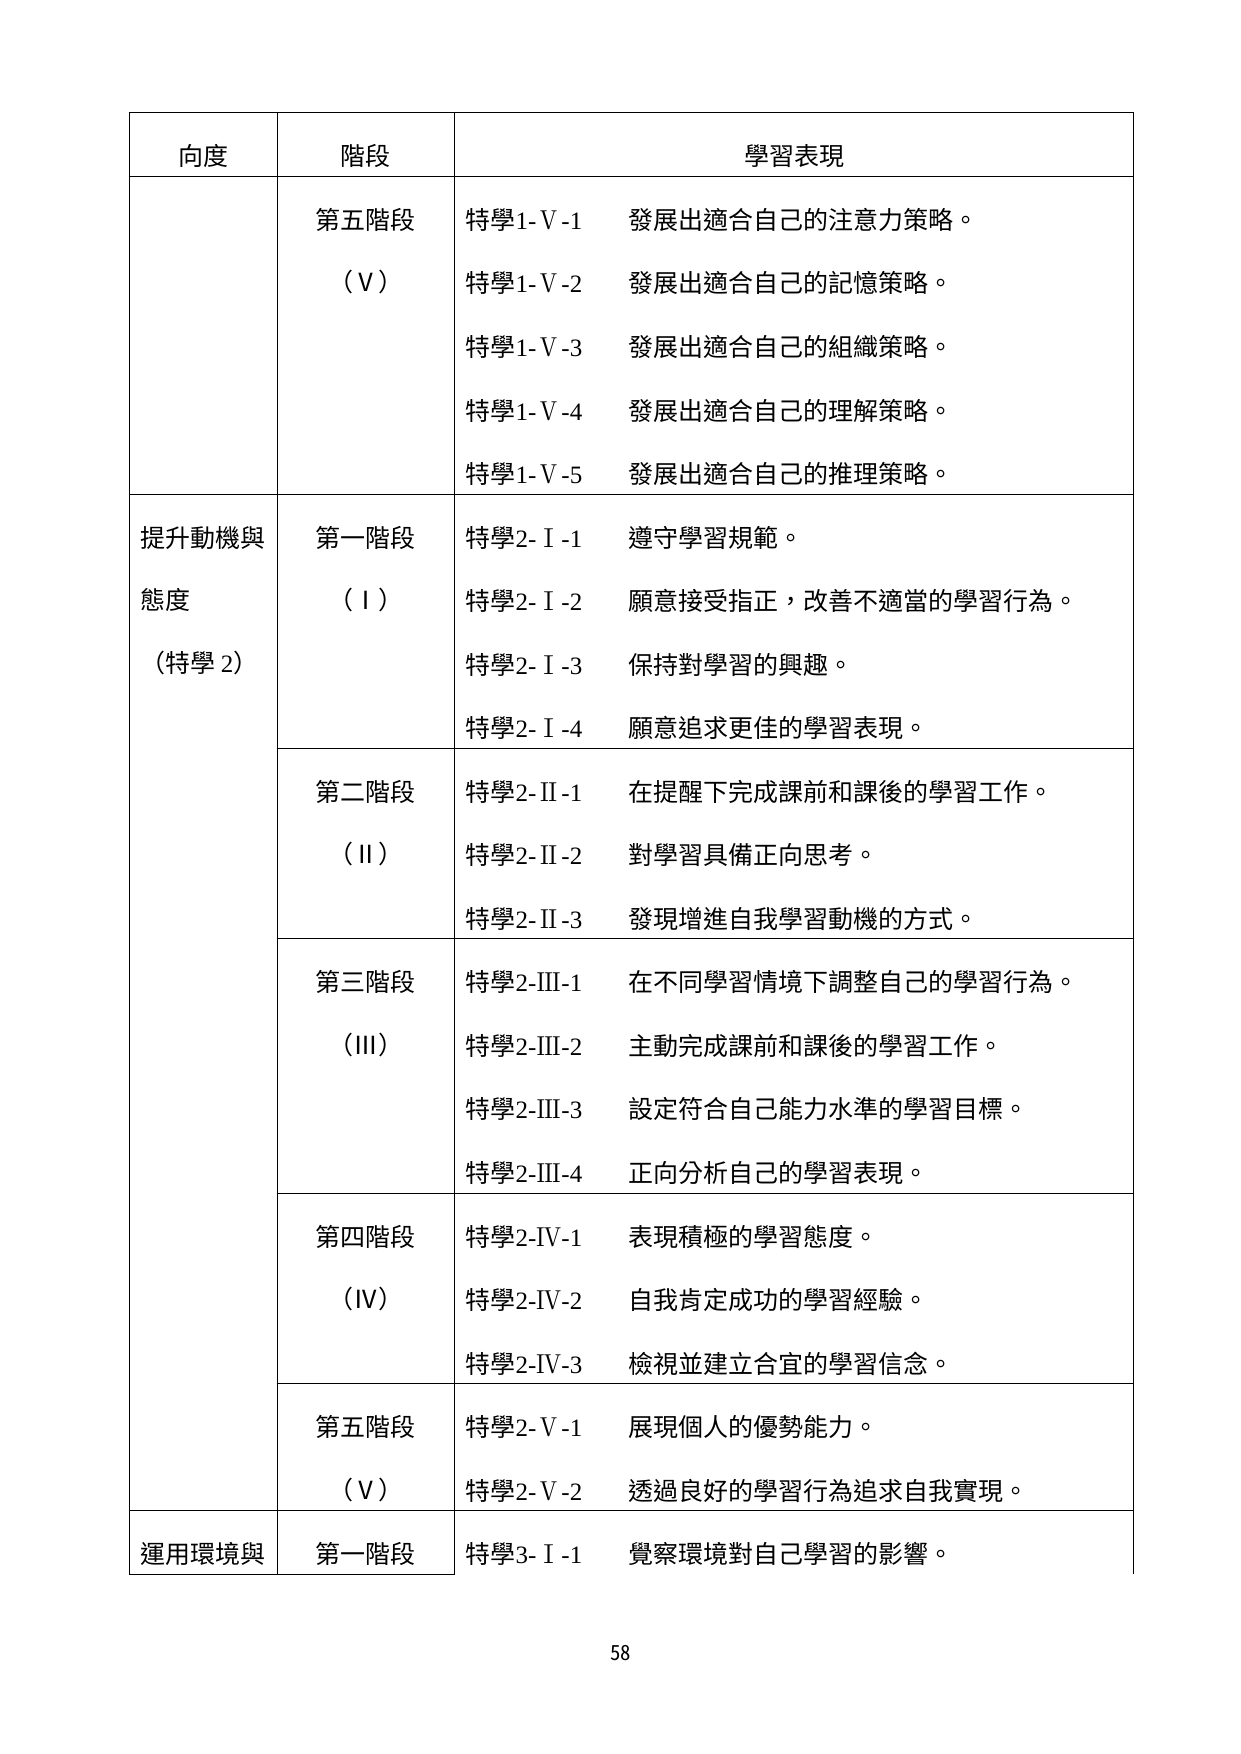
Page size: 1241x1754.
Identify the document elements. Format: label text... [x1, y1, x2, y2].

table_header 向度 [130, 113, 277, 176]
table_cell 在不同學習情境下調整自己的學習行為。 [617, 939, 1133, 1002]
table_cell 檢視並建立合宜的學習信念。 [617, 1320, 1133, 1383]
table_cell 對學習具備正向思考。 [617, 811, 1133, 875]
table_cell 第三階段（Ⅲ） [278, 939, 454, 1192]
table_cell 特學2-Ⅰ-4 [455, 684, 617, 748]
table_cell 自我肯定成功的學習經驗。 [617, 1256, 1133, 1319]
table_cell 透過良好的學習行為追求自我實現。 [617, 1447, 1133, 1510]
table_cell 遵守學習規範。 [617, 495, 1133, 557]
table_cell 特學2-Ⅳ-2 [455, 1256, 617, 1319]
table_cell 特學1-Ⅴ-4 [455, 366, 617, 430]
table_cell 在提醒下完成課前和課後的學習工作。 [617, 749, 1133, 811]
table_cell 提升動機與態度 （特學2） [130, 495, 277, 1510]
table_cell 第一階段 [278, 1511, 454, 1574]
table_cell 第五階段（Ⅴ） [278, 1384, 454, 1510]
table_cell 特學2-Ⅰ-3 [455, 621, 617, 684]
table_cell 特學2-Ⅴ-2 [455, 1447, 617, 1510]
table_cell 特學2-Ⅱ-2 [455, 811, 617, 875]
table_cell 第四階段（Ⅳ） [278, 1194, 454, 1383]
table_cell 發展出適合自己的記憶策略。 [617, 239, 1133, 303]
table_cell 展現個人的優勢能力。 [617, 1384, 1133, 1447]
table_cell 發展出適合自己的注意力策略。 [617, 177, 1133, 239]
table_cell 特學1-Ⅴ-5 [455, 430, 617, 493]
table_cell 設定符合自己能力水準的學習目標。 [617, 1065, 1133, 1129]
table_cell 第五階段（Ⅴ） [278, 177, 454, 493]
table_cell 特學2-Ⅱ-1 [455, 749, 617, 811]
table_cell 保持對學習的興趣。 [617, 621, 1133, 684]
table_cell 願意追求更佳的學習表現。 [617, 684, 1133, 748]
table_cell 特學1-Ⅴ-2 [455, 239, 617, 303]
table_header 學習表現 [455, 113, 1133, 176]
table_cell [130, 177, 277, 493]
table_cell 特學2-Ⅰ-1 [455, 495, 617, 557]
table_cell 特學2-Ⅰ-2 [455, 557, 617, 621]
table_cell 特學2-Ⅴ-1 [455, 1384, 617, 1447]
table_cell 發展出適合自己的理解策略。 [617, 366, 1133, 430]
table_cell 願意接受指正，改善不適當的學習行為。 [617, 557, 1133, 621]
table_cell 特學2-Ⅳ-3 [455, 1320, 617, 1383]
table_cell 特學2-Ⅱ-3 [455, 875, 617, 938]
table_cell 第一階段（Ⅰ） [278, 495, 454, 748]
table_cell 第二階段（Ⅱ） [278, 749, 454, 938]
table_cell 正向分析自己的學習表現。 [617, 1129, 1133, 1192]
table_cell 特學3-Ⅰ-1 [455, 1511, 617, 1574]
table_cell 特學1-Ⅴ-3 [455, 303, 617, 366]
table_cell 特學2-Ⅲ-3 [455, 1065, 617, 1129]
table_cell 運用環境與 [130, 1511, 277, 1574]
table_header 階段 [278, 113, 454, 176]
table_cell 特學2-Ⅳ-1 [455, 1194, 617, 1256]
table_cell 發展出適合自己的組織策略。 [617, 303, 1133, 366]
table_cell 發展出適合自己的推理策略。 [617, 430, 1133, 493]
table_cell 覺察環境對自己學習的影響。 [617, 1511, 1133, 1574]
table_cell 特學1-Ⅴ-1 [455, 177, 617, 239]
table_cell 表現積極的學習態度。 [617, 1194, 1133, 1256]
table_cell 主動完成課前和課後的學習工作。 [617, 1002, 1133, 1065]
table_cell 特學2-Ⅲ-4 [455, 1129, 617, 1192]
table_cell 發現增進自我學習動機的方式。 [617, 875, 1133, 938]
table_cell 特學2-Ⅲ-1 [455, 939, 617, 1002]
table_cell 特學2-Ⅲ-2 [455, 1002, 617, 1065]
